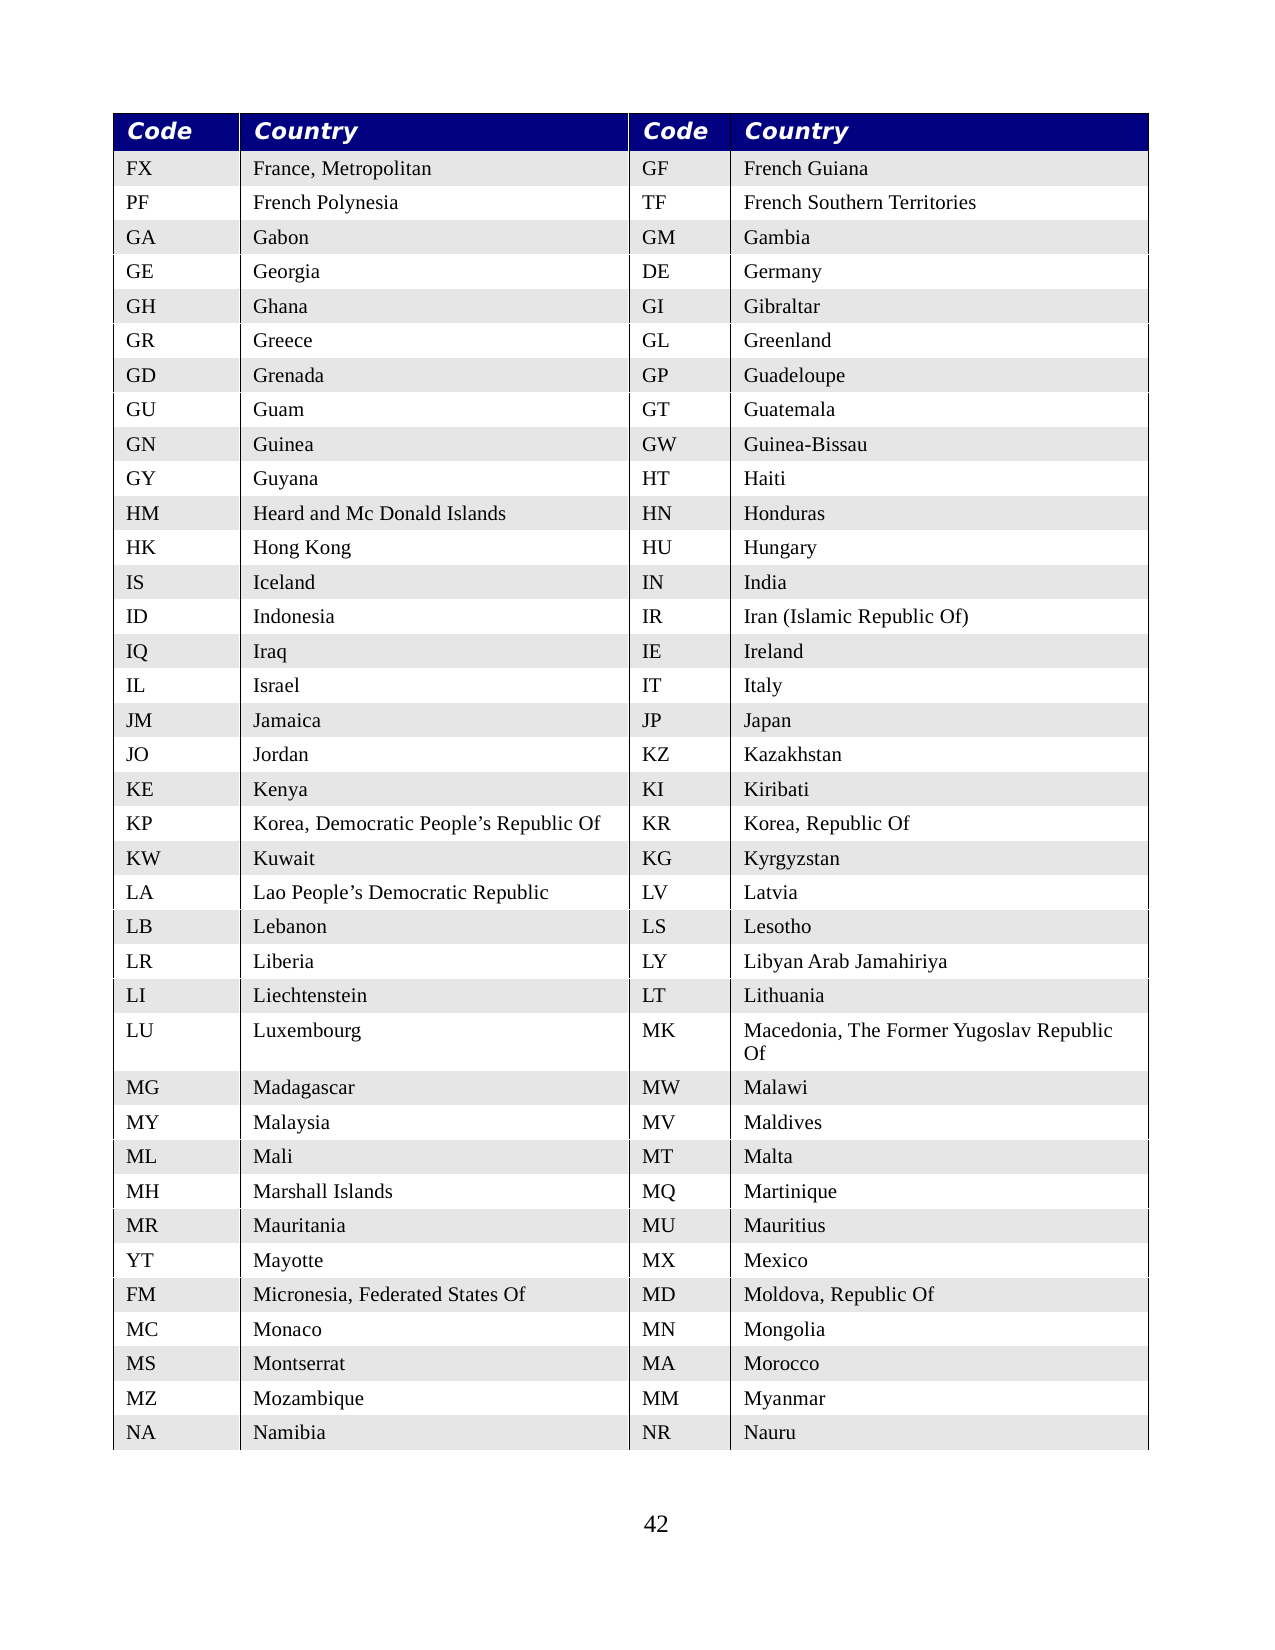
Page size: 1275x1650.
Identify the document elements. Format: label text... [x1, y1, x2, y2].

table_cell LA [114, 875, 239, 909]
table_cell Ireland [731, 634, 1148, 668]
table_cell Georgia [241, 255, 628, 289]
table_cell MK [630, 1013, 730, 1071]
table_cell FX [114, 151, 239, 186]
table_cell GN [114, 427, 239, 461]
table_cell Jordan [241, 737, 628, 772]
table_cell Hungary [731, 530, 1148, 565]
table_cell Mozambique [241, 1381, 628, 1415]
table_cell Malta [731, 1140, 1148, 1174]
table_cell Iraq [241, 634, 628, 668]
table_cell ML [114, 1140, 239, 1174]
table_cell LT [630, 979, 730, 1013]
table_cell Italy [731, 668, 1148, 703]
table_cell YT [114, 1243, 239, 1277]
table_cell Lao People’s Democratic Republic [241, 875, 628, 909]
table_cell TF [630, 186, 730, 220]
table_cell Maldives [731, 1105, 1148, 1139]
table_cell MD [630, 1278, 730, 1312]
table_cell Iceland [241, 565, 628, 599]
table_cell KE [114, 772, 239, 806]
table_cell Japan [731, 703, 1148, 737]
table_cell Mayotte [241, 1243, 628, 1277]
table_cell HK [114, 530, 239, 565]
table_cell Gambia [731, 220, 1148, 254]
table_cell Haiti [731, 461, 1148, 496]
table_cell Gabon [241, 220, 628, 254]
table_cell GD [114, 358, 239, 392]
table_cell IR [630, 599, 730, 634]
table_cell Liechtenstein [241, 979, 628, 1013]
table_cell MX [630, 1243, 730, 1277]
table_cell HN [630, 496, 730, 530]
table_cell French Polynesia [241, 186, 628, 220]
table_cell MN [630, 1312, 730, 1346]
table_cell Nauru [731, 1415, 1148, 1450]
table_cell PF [114, 186, 239, 220]
table_cell Indonesia [241, 599, 628, 634]
table_cell MR [114, 1209, 239, 1243]
table_cell LU [114, 1013, 239, 1071]
table_cell Lithuania [731, 979, 1148, 1013]
table_cell KG [630, 841, 730, 875]
table_cell Kyrgyzstan [731, 841, 1148, 875]
table_cell GY [114, 461, 239, 496]
table_cell GA [114, 220, 239, 254]
table_cell Myanmar [731, 1381, 1148, 1415]
table_cell KR [630, 806, 730, 841]
table_cell Honduras [731, 496, 1148, 530]
table_cell IN [630, 565, 730, 599]
table_header Code [630, 114, 730, 151]
table_cell ID [114, 599, 239, 634]
table_cell Mauritania [241, 1209, 628, 1243]
table_cell DE [630, 255, 730, 289]
table_cell LI [114, 979, 239, 1013]
table_cell MS [114, 1346, 239, 1381]
table_cell Namibia [241, 1415, 628, 1450]
table_cell Malaysia [241, 1105, 628, 1139]
table_cell FM [114, 1278, 239, 1312]
table_cell Iran (Islamic Republic Of) [731, 599, 1148, 634]
table_header Country [241, 114, 628, 151]
table_cell MH [114, 1174, 239, 1208]
table_cell GI [630, 289, 730, 323]
table_cell Kazakhstan [731, 737, 1148, 772]
table_cell GT [630, 393, 730, 427]
table_cell Israel [241, 668, 628, 703]
table_cell GH [114, 289, 239, 323]
table_cell Gibraltar [731, 289, 1148, 323]
table_header Code [114, 114, 239, 151]
table_cell JP [630, 703, 730, 737]
table_cell Mauritius [731, 1209, 1148, 1243]
table_cell HT [630, 461, 730, 496]
table_cell Guam [241, 393, 628, 427]
table_cell Kenya [241, 772, 628, 806]
table_cell Luxembourg [241, 1013, 628, 1071]
table_cell Lesotho [731, 910, 1148, 944]
table_cell LB [114, 910, 239, 944]
table_cell Mali [241, 1140, 628, 1174]
table_cell Ghana [241, 289, 628, 323]
table_cell Lebanon [241, 910, 628, 944]
table_cell GM [630, 220, 730, 254]
table_cell GE [114, 255, 239, 289]
table_cell Mongolia [731, 1312, 1148, 1346]
table_cell Latvia [731, 875, 1148, 909]
table_cell Heard and Mc Donald Islands [241, 496, 628, 530]
table_cell Monaco [241, 1312, 628, 1346]
table_cell Marshall Islands [241, 1174, 628, 1208]
table_cell NA [114, 1415, 239, 1450]
table_cell Guatemala [731, 393, 1148, 427]
table_cell Greenland [731, 324, 1148, 358]
table_cell Morocco [731, 1346, 1148, 1381]
table_cell MZ [114, 1381, 239, 1415]
table_cell MC [114, 1312, 239, 1346]
table_cell Korea, Democratic People’s Republic Of [241, 806, 628, 841]
table_cell Malawi [731, 1071, 1148, 1105]
table_cell MG [114, 1071, 239, 1105]
table_cell IQ [114, 634, 239, 668]
table_cell Guinea [241, 427, 628, 461]
table_cell GL [630, 324, 730, 358]
table_cell LY [630, 944, 730, 978]
table_cell MW [630, 1071, 730, 1105]
table_cell Martinique [731, 1174, 1148, 1208]
table_cell JM [114, 703, 239, 737]
table_cell Micronesia, Federated States Of [241, 1278, 628, 1312]
table_cell Jamaica [241, 703, 628, 737]
table_header Country [731, 114, 1148, 151]
table_cell Guadeloupe [731, 358, 1148, 392]
table_cell Liberia [241, 944, 628, 978]
table_cell MT [630, 1140, 730, 1174]
table_cell Kuwait [241, 841, 628, 875]
table_cell Mexico [731, 1243, 1148, 1277]
table_cell France, Metropolitan [241, 151, 628, 186]
table_cell Moldova, Republic Of [731, 1278, 1148, 1312]
table_cell Guyana [241, 461, 628, 496]
table_cell Macedonia, The Former Yugoslav Republic Of [731, 1013, 1148, 1071]
table_cell Korea, Republic Of [731, 806, 1148, 841]
table_cell Guinea-Bissau [731, 427, 1148, 461]
table_cell Madagascar [241, 1071, 628, 1105]
table_cell MV [630, 1105, 730, 1139]
table_cell MY [114, 1105, 239, 1139]
table_cell IE [630, 634, 730, 668]
table_cell GR [114, 324, 239, 358]
table_cell MA [630, 1346, 730, 1381]
table_cell IS [114, 565, 239, 599]
table_cell French Southern Territories [731, 186, 1148, 220]
table_cell GW [630, 427, 730, 461]
table_cell French Guiana [731, 151, 1148, 186]
table_cell Montserrat [241, 1346, 628, 1381]
table_cell HM [114, 496, 239, 530]
table_cell MQ [630, 1174, 730, 1208]
table_cell Kiribati [731, 772, 1148, 806]
table_cell Germany [731, 255, 1148, 289]
table_cell Grenada [241, 358, 628, 392]
table_cell MU [630, 1209, 730, 1243]
table_cell GU [114, 393, 239, 427]
table_cell LR [114, 944, 239, 978]
table_cell MM [630, 1381, 730, 1415]
table_cell KZ [630, 737, 730, 772]
table_cell LS [630, 910, 730, 944]
table_cell Hong Kong [241, 530, 628, 565]
table_cell JO [114, 737, 239, 772]
table_cell KP [114, 806, 239, 841]
table_cell IT [630, 668, 730, 703]
table_cell Libyan Arab Jamahiriya [731, 944, 1148, 978]
table_cell NR [630, 1415, 730, 1450]
table_cell GF [630, 151, 730, 186]
table_cell KW [114, 841, 239, 875]
table_cell GP [630, 358, 730, 392]
table_cell KI [630, 772, 730, 806]
table_cell IL [114, 668, 239, 703]
table_cell Greece [241, 324, 628, 358]
table_cell HU [630, 530, 730, 565]
table_cell India [731, 565, 1148, 599]
table_cell LV [630, 875, 730, 909]
